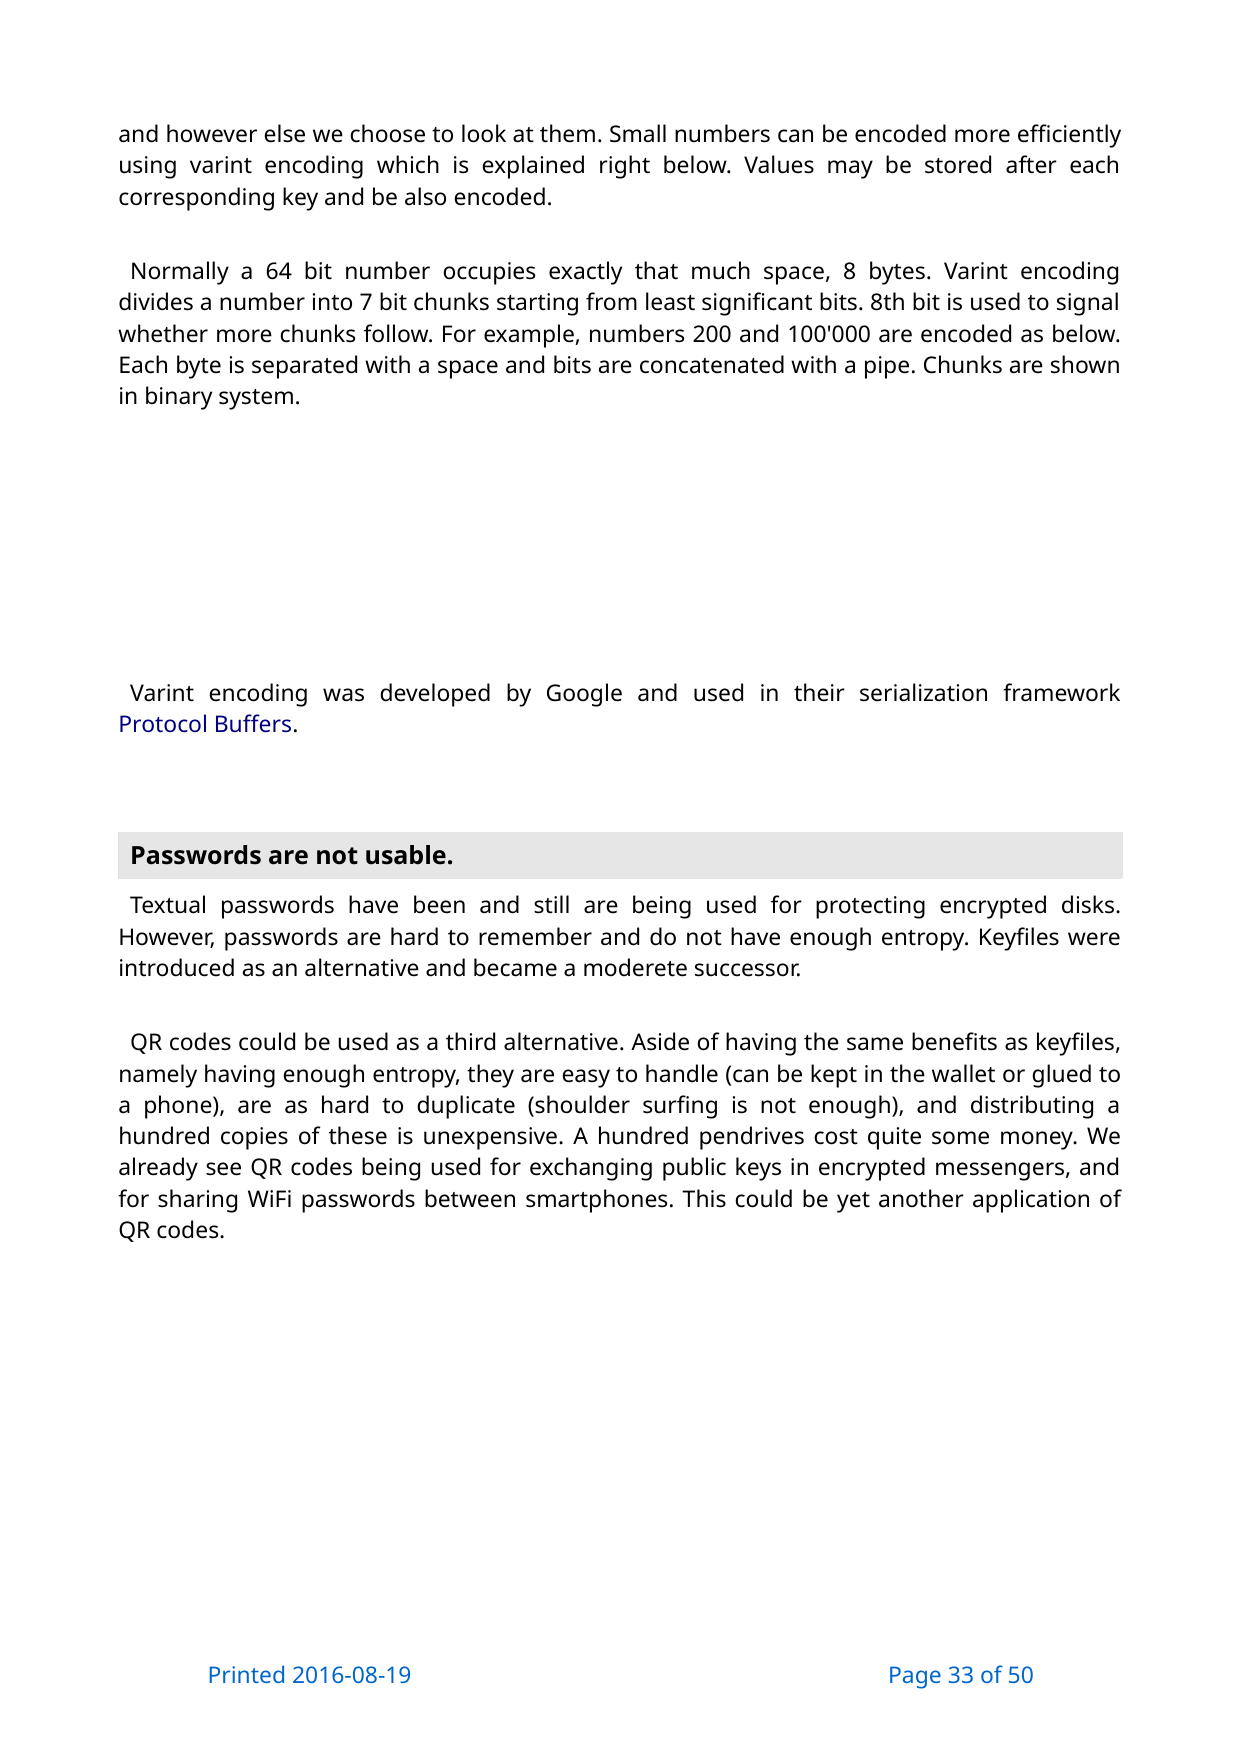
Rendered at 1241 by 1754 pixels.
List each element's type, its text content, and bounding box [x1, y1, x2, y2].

text and however else we choose to look at them. Small numbers can be encoded more efficiently using varint encoding which is explained right below. Values may be stored after each corresponding key and be also encoded. [118, 118, 1122, 212]
subtitle Passwords are not usable. [119, 833, 1122, 878]
text Varint encoding was developed by Google and used in their serialization framework Protocol Buffers. [118, 677, 1122, 739]
text Normally a 64 bit number occupies exactly that much space, 8 bytes. Varint encoding divides a number into 7 bit chunks starting from least significant bits. 8th bit is used to signal whether more chunks follow. For example, numbers 200 and 100'000 are encoded as below. Each byte is separated with a space and bits are concatenated with a pipe. Chunks are shown in binary system. [118, 255, 1122, 411]
text QR codes could be used as a third alternative. Aside of having the same benefits as keyfiles, namely having enough entropy, they are easy to handle (can be kept in the wallet or glued to a phone), are as hard to duplicate (shoulder surfing is not enough), and distributing a hundred copies of these is unexpensive. A hundred pendrives cost quite some money. We already see QR codes being used for exchanging public keys in encrypted messengers, and for sharing WiFi passwords between smartphones. This could be yet another application of QR codes. [118, 1026, 1122, 1245]
text Textual passwords have been and still are being used for protecting encrypted disks. However, passwords are hard to remember and do not have enough entropy. Keyfiles were introduced as an alternative and became a moderete successor. [118, 889, 1122, 983]
